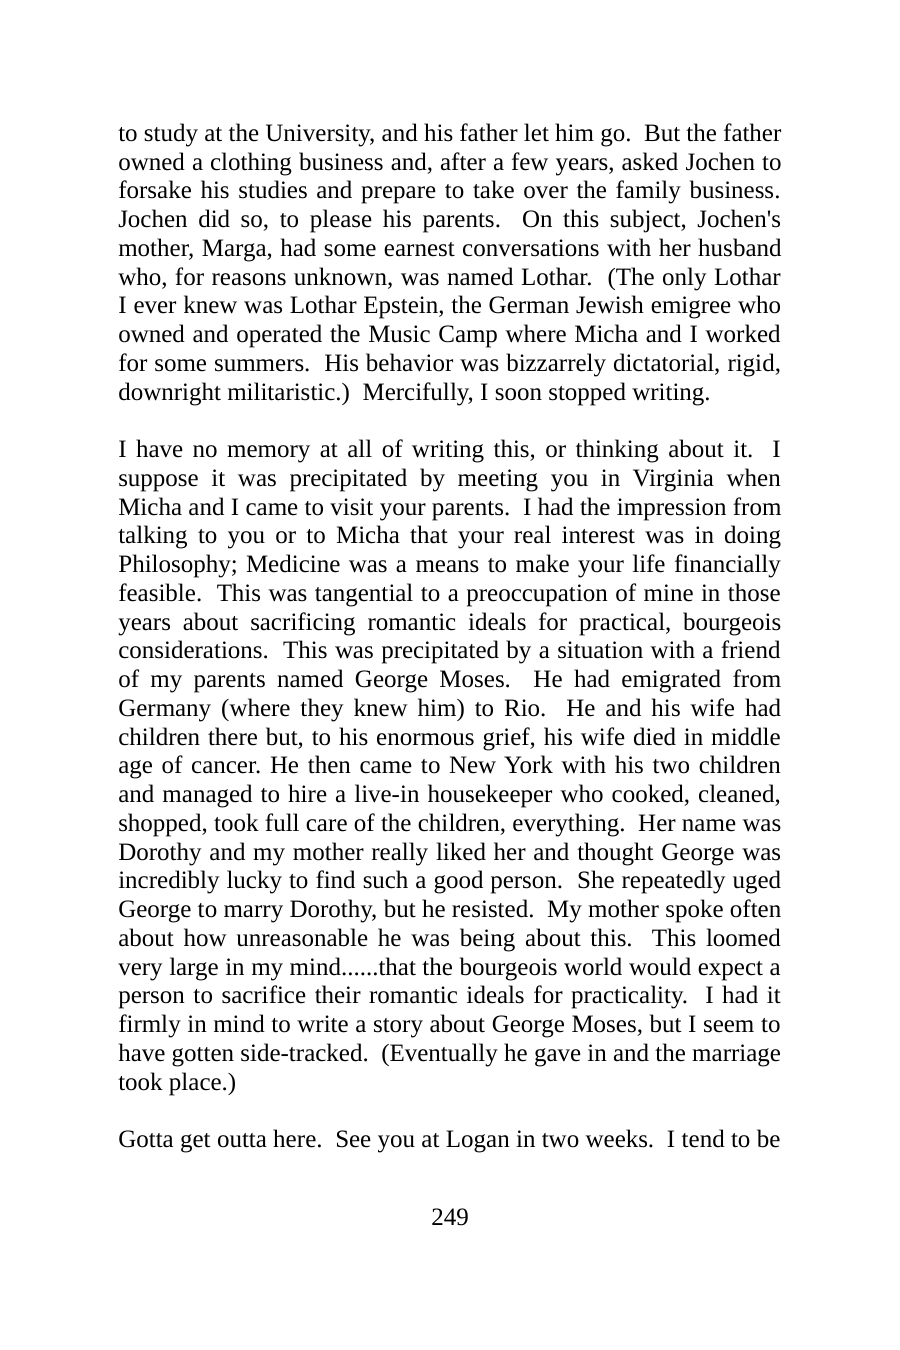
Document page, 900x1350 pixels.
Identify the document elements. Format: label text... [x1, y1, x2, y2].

text to study at the University, and his father let him go. But the father owned a clothing business and, after a few years, asked Jochen to forsake his studies and prepare to take over the family business. Jochen did so, to please his parents. On this subject, Jochen's mother, Marga, had some earnest conversations with her husband who, for reasons unknown, was named Lothar. (The only Lothar I ever knew was Lothar Epstein, the German Jewish emigree who owned and operated the Music Camp where Micha and I worked for some summers. His behavior was bizzarrely dictatorial, rigid, downright militaristic.) Mercifully, I soon stopped writing. [118, 118, 782, 406]
text I have no memory at all of writing this, or thinking about it. I suppose it was precipitated by meeting you in Virginia when Micha and I came to visit your parents. I had the impression from talking to you or to Micha that your real interest was in doing Philosophy; Medicine was a means to make your life financially feasible. This was tangential to a preoccupation of mine in those years about sacrificing romantic ideals for practical, bourgeois considerations. This was precipitated by a situation with a friend of my parents named George Moses. He had emigrated from Germany (where they knew him) to Rio. He and his wife had children there but, to his enormous grief, his wife died in middle age of cancer. He then came to New York with his two children and managed to hire a live-in housekeeper who cooked, cleaned, shopped, took full care of the children, everything. Her name was Dorothy and my mother really liked her and thought George was incredibly lucky to find such a good person. She repeatedly uged George to marry Dorothy, but he resisted. My mother spoke often about how unreasonable he was being about this. This loomed very large in my mind......that the bourgeois world would expect a person to sacrifice their romantic ideals for practicality. I had it firmly in mind to write a story about George Moses, but I seem to have gotten side-tracked. (Eventually he gave in and the marriage took place.) [118, 434, 782, 1096]
text Gotta get outta here. See you at Logan in two weeks. I tend to be [118, 1124, 782, 1153]
